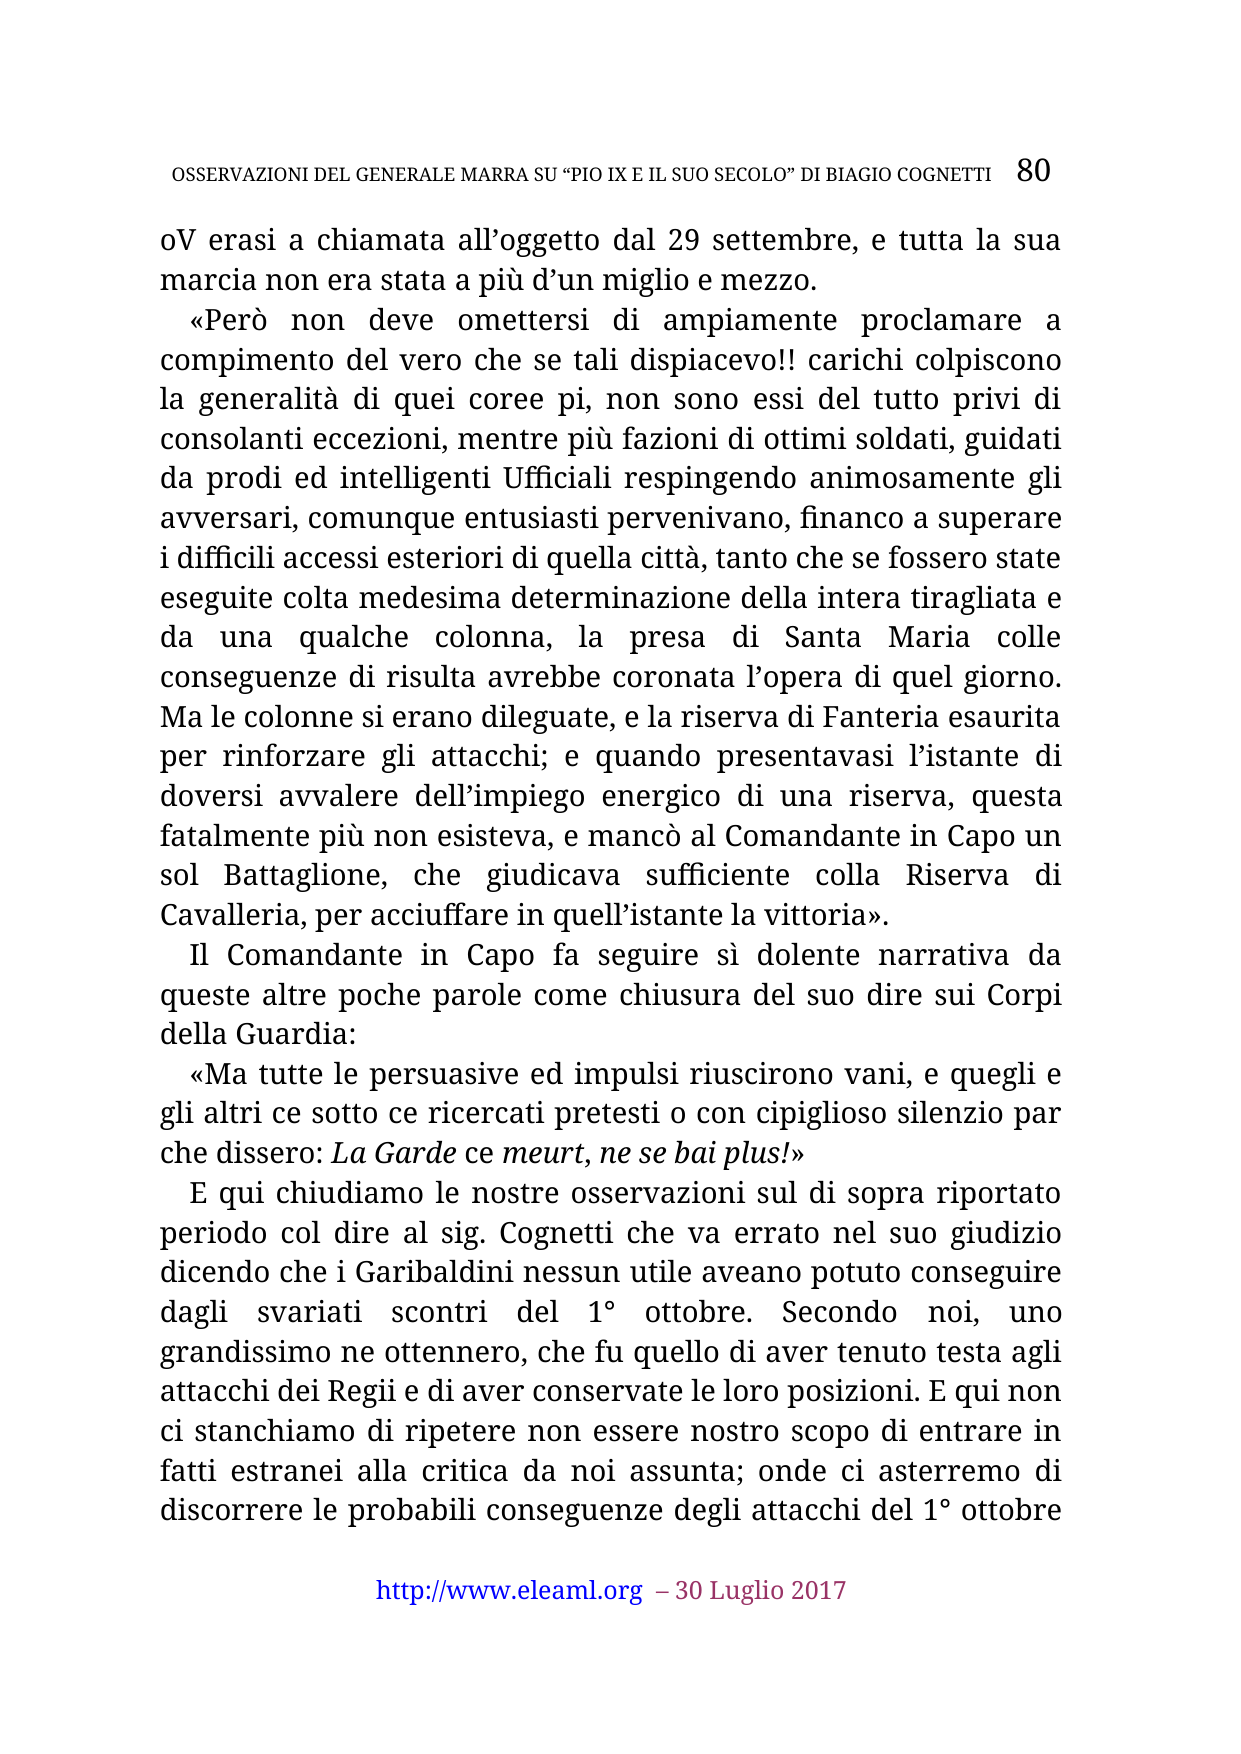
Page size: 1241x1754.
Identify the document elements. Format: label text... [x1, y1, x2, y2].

text Il Comandante in Capo fa seguire sì dolente narrativa da queste altre poche parole come chiusura del suo dire sui Corpi della Guardia: [159, 934, 1063, 1053]
text «Però non deve omettersi di ampiamente proclamare a compimento del vero che se tali dispiacevo!! carichi colpiscono la generalità di quei coree pi, non sono essi del tutto privi di consolanti eccezioni, mentre più fazioni di ottimi soldati, guidati da prodi ed intelligenti Ufficiali respingendo animosamente gli avversari, comunque entusiasti pervenivano, financo a superare i difficili accessi esteriori di quella città, tanto che se fossero state eseguite colta medesima determinazione della intera tiragliata e da una qualche colonna, la presa di Santa Maria colle conseguenze di risulta avrebbe coronata l’opera di quel giorno. Ma le colonne si erano dileguate, e la riserva di Fanteria esaurita per rinforzare gli attacchi; e quando presentavasi l’istante di doversi avvalere dell’impiego energico di una riserva, questa fatalmente più non esisteva, e mancò al Comandante in Capo un sol Battaglione, che giudicava sufficiente colla Riserva di Cavalleria, per acciuffare in quell’istante la vittoria». [159, 299, 1063, 934]
text E qui chiudiamo le nostre osservazioni sul di sopra riportato periodo col dire al sig. Cognetti che va errato nel suo giudizio dicendo che i Garibaldini nessun utile aveano potuto conseguire dagli svariati scontri del 1° ottobre. Secondo noi, uno grandissimo ne ottennero, che fu quello di aver tenuto testa agli attacchi dei Regii e di aver conservate le loro posizioni. E qui non ci stanchiamo di ripetere non essere nostro scopo di entrare in fatti estranei alla critica da noi assunta; onde ci asterremo di discorrere le probabili conseguenze degli attacchi del 1° ottobre [159, 1172, 1063, 1529]
text «Ma tutte le persuasive ed impulsi riuscirono vani, e quegli e gli altri ce sotto ce ricercati pretesti o con cipiglioso silenzio par che dissero: La Garde ce meurt, ne se bai plus!» [159, 1053, 1063, 1172]
text oV erasi a chiamata all’oggetto dal 29 settembre, e tutta la sua marcia non era stata a più d’un miglio e mezzo. [159, 220, 1063, 299]
